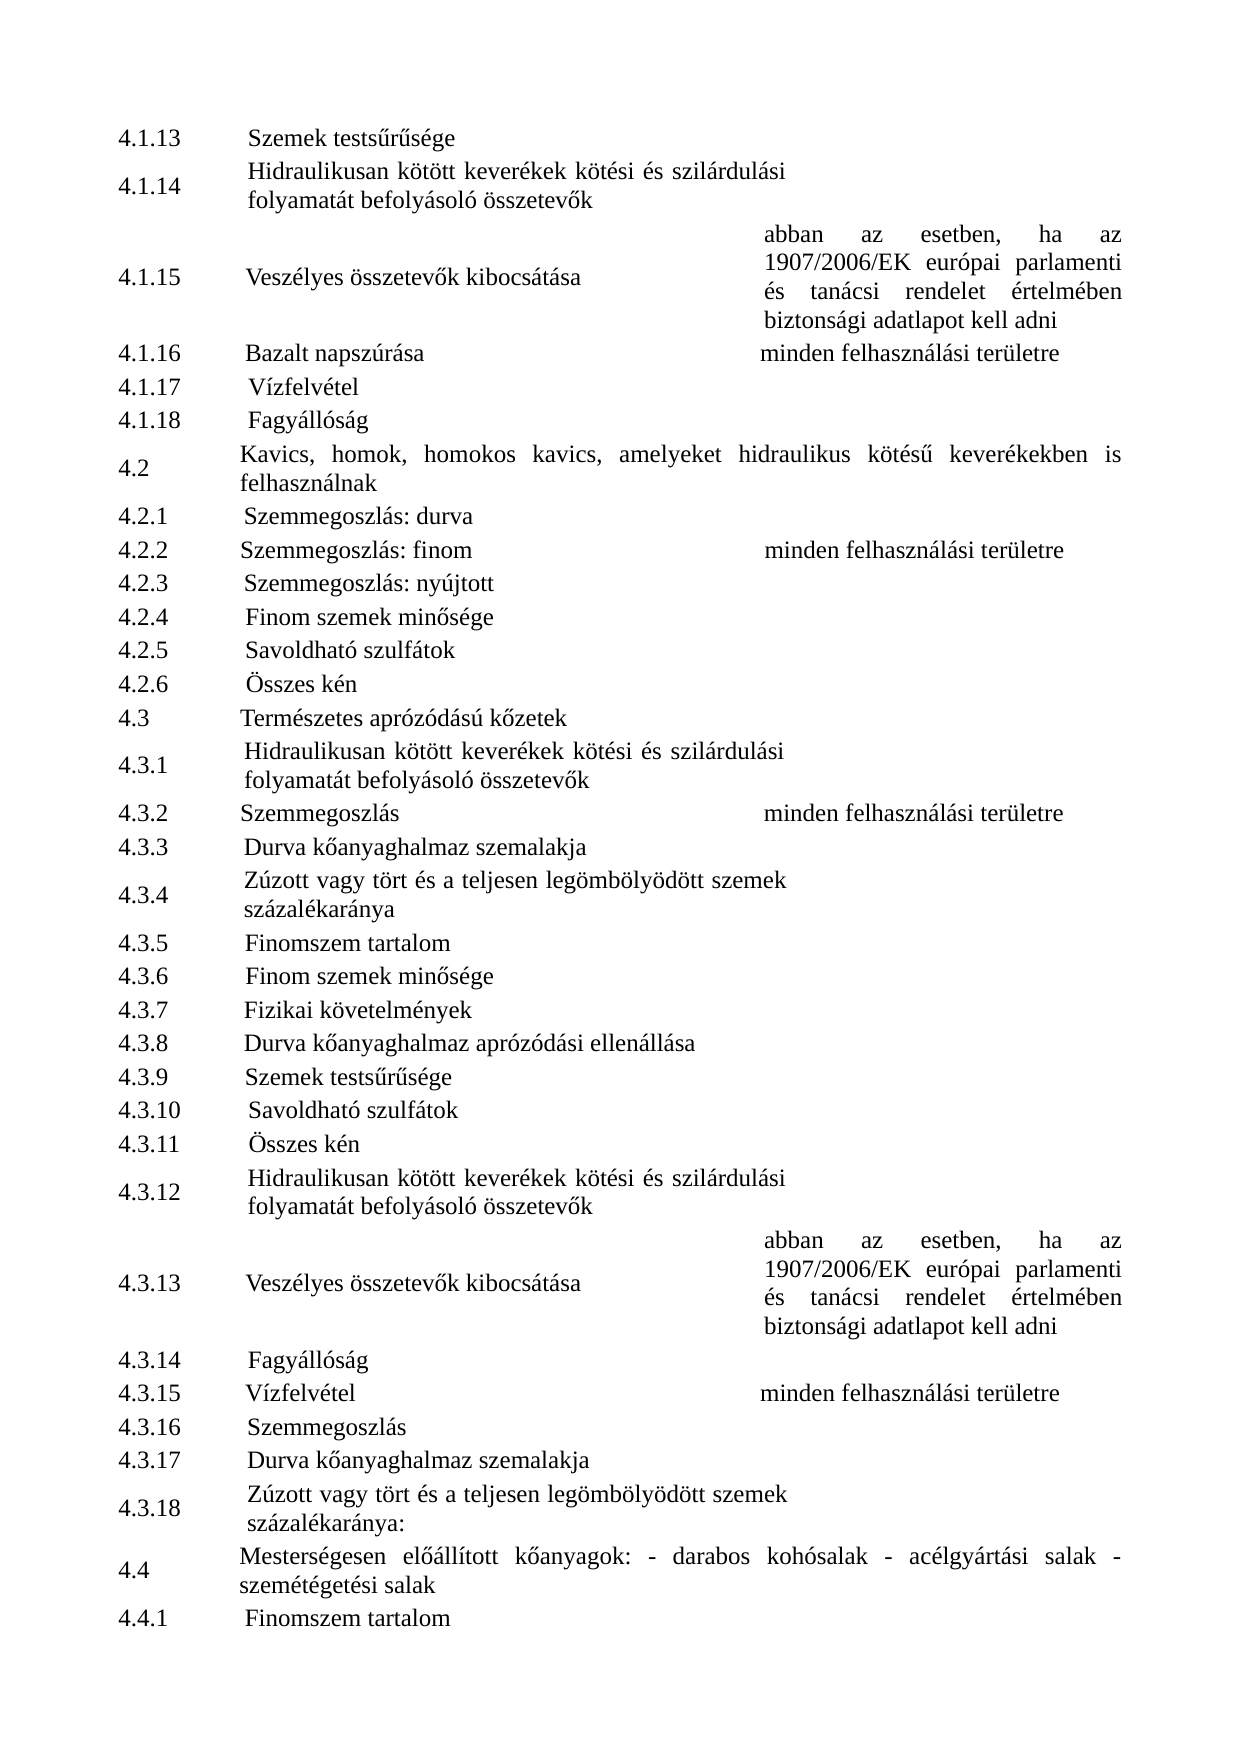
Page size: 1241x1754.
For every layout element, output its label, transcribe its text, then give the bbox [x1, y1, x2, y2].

table_header [783, 1062, 1122, 1091]
table_header [780, 602, 1122, 631]
table_header [787, 866, 1122, 923]
table_header 4.1.15 [118, 219, 245, 334]
table_header 4.1.17 [118, 372, 248, 401]
table_header 4.2 [118, 439, 239, 497]
table_header 4.3.12 [118, 1163, 247, 1220]
table_header Szemmegoszlás: nyújtott [244, 569, 787, 597]
table_header 4.3.16 [118, 1412, 247, 1441]
table_header 4.3.5 [118, 928, 244, 957]
table_header 4.2.6 [118, 669, 246, 698]
table_header Durva kőanyaghalmaz szemalakja [244, 832, 787, 861]
table_header 4.3.10 [118, 1096, 248, 1124]
table_header Fagyállóság [248, 406, 784, 434]
table_header 4.1.14 [118, 156, 247, 214]
table_header Összes kén [248, 1129, 778, 1158]
table_header Szemmegoszlás: finom [240, 535, 764, 564]
table_header Finomszem tartalom [245, 1604, 782, 1632]
table_header Hidraulikusan kötött keverékek kötési és szilárdulási folyamatát befolyásoló összetevők [247, 1163, 786, 1220]
table_header [782, 1604, 1122, 1632]
table_header [789, 1412, 1122, 1441]
table_header 4.3.3 [118, 832, 244, 861]
table_header 4.2.5 [118, 636, 245, 664]
table_header 4.3.13 [118, 1225, 245, 1340]
table_header Vízfelvétel [248, 372, 783, 401]
table_header Durva kőanyaghalmaz szemalakja [247, 1445, 788, 1474]
table_header 4.1.13 [118, 123, 248, 152]
table_header minden felhasználási területre [764, 799, 1122, 827]
table_header 4.3.17 [118, 1445, 247, 1474]
table_header [788, 1479, 1122, 1536]
table_header Savoldható szulfátok [245, 636, 782, 664]
table_header [787, 832, 1122, 861]
table_header Összes kén [246, 669, 777, 698]
table_header Bazalt napszúrása [245, 339, 760, 367]
table_header 4.2.4 [118, 602, 245, 631]
table_header Fizikai követelmények [244, 995, 786, 1024]
table_header 4.4.1 [118, 1604, 244, 1632]
table_header 4.2.2 [118, 535, 240, 564]
table_header [778, 1129, 1122, 1158]
table_header Zúzott vagy tört és a teljesen legömbölyödött szemek százalékaránya: [247, 1479, 788, 1536]
table_header Szemmegoszlás: durva [244, 501, 787, 530]
table_header [785, 736, 1122, 794]
table_header Savoldható szulfátok [248, 1096, 783, 1124]
table_header Hidraulikusan kötött keverékek kötési és szilárdulási folyamatát befolyásoló összetevők [244, 736, 785, 794]
table_header [780, 961, 1122, 990]
table_header 4.3.9 [118, 1062, 244, 1091]
table_header 4.2.1 [118, 501, 243, 530]
table_header 4.3.4 [118, 866, 243, 923]
table_header [782, 636, 1122, 664]
table_header Veszélyes összetevők kibocsátása [245, 219, 764, 334]
table_header 4.3.7 [118, 995, 244, 1024]
table_header [782, 928, 1122, 957]
table_header [786, 995, 1122, 1024]
table_header Szemmegoszlás [240, 799, 764, 827]
table_header [784, 1345, 1122, 1373]
table_header [777, 669, 1122, 698]
table_header Finomszem tartalom [245, 928, 782, 957]
table_header Finom szemek minősége [245, 961, 780, 990]
table_header [784, 123, 1122, 152]
table_header abban az esetben, ha az 1907/2006/EK európai parlamenti és tanácsi rendelet értelmében biztonsági adatlapot kell adni [764, 1225, 1122, 1340]
table_header Zúzott vagy tört és a teljesen legömbölyödött szemek százalékaránya [244, 866, 787, 923]
table_header [784, 406, 1122, 434]
table_header 4.1.16 [118, 339, 245, 367]
table_header 4.3.15 [118, 1378, 245, 1407]
table_header 4.2.3 [118, 569, 243, 597]
table_header 4.3.2 [118, 799, 240, 827]
table_header Természetes aprózódású kőzetek [240, 703, 1122, 731]
table_header 4.3.18 [118, 1479, 247, 1536]
table_header Szemek testsűrűsége [245, 1062, 783, 1091]
table_header [788, 1445, 1122, 1474]
table_header 4.3.14 [118, 1345, 248, 1373]
table_header 4.3.11 [118, 1129, 248, 1158]
table_header 4.1.18 [118, 406, 248, 434]
table_header Veszélyes összetevők kibocsátása [245, 1225, 764, 1340]
table_header Durva kőanyaghalmaz aprózódási ellenállása [244, 1029, 787, 1057]
table_header [788, 569, 1122, 597]
table_header Mesterségesen előállított kőanyagok: - darabos kohósalak - acélgyártási salak - szemétégetési salak [239, 1541, 1122, 1599]
table_header Kavics, homok, homokos kavics, amelyeket hidraulikus kötésű keverékekben is felhasználnak [240, 439, 1122, 497]
table_header minden felhasználási területre [760, 339, 1122, 367]
table_header 4.4 [118, 1541, 239, 1599]
table_header [786, 1163, 1122, 1220]
table_header [787, 1029, 1122, 1057]
table_header Hidraulikusan kötött keverékek kötési és szilárdulási folyamatát befolyásoló összetevők [247, 156, 786, 214]
table_header 4.3.6 [118, 961, 245, 990]
table_header Szemek testsűrűsége [248, 123, 784, 152]
table_header [786, 156, 1122, 214]
table_header minden felhasználási területre [764, 535, 1122, 564]
table_header Vízfelvétel [245, 1378, 760, 1407]
table_header abban az esetben, ha az 1907/2006/EK európai parlamenti és tanácsi rendelet értelmében biztonsági adatlapot kell adni [764, 219, 1122, 334]
table_header 4.3.8 [118, 1029, 244, 1057]
table_header Fagyállóság [248, 1345, 784, 1373]
table_header Finom szemek minősége [245, 602, 780, 631]
table_header [788, 501, 1122, 530]
table_header [783, 372, 1122, 401]
table_header 4.3.1 [118, 736, 244, 794]
table_header 4.3 [118, 703, 240, 731]
table_header minden felhasználási területre [760, 1378, 1122, 1407]
table_header [783, 1096, 1122, 1124]
table_header Szemmegoszlás [247, 1412, 788, 1441]
